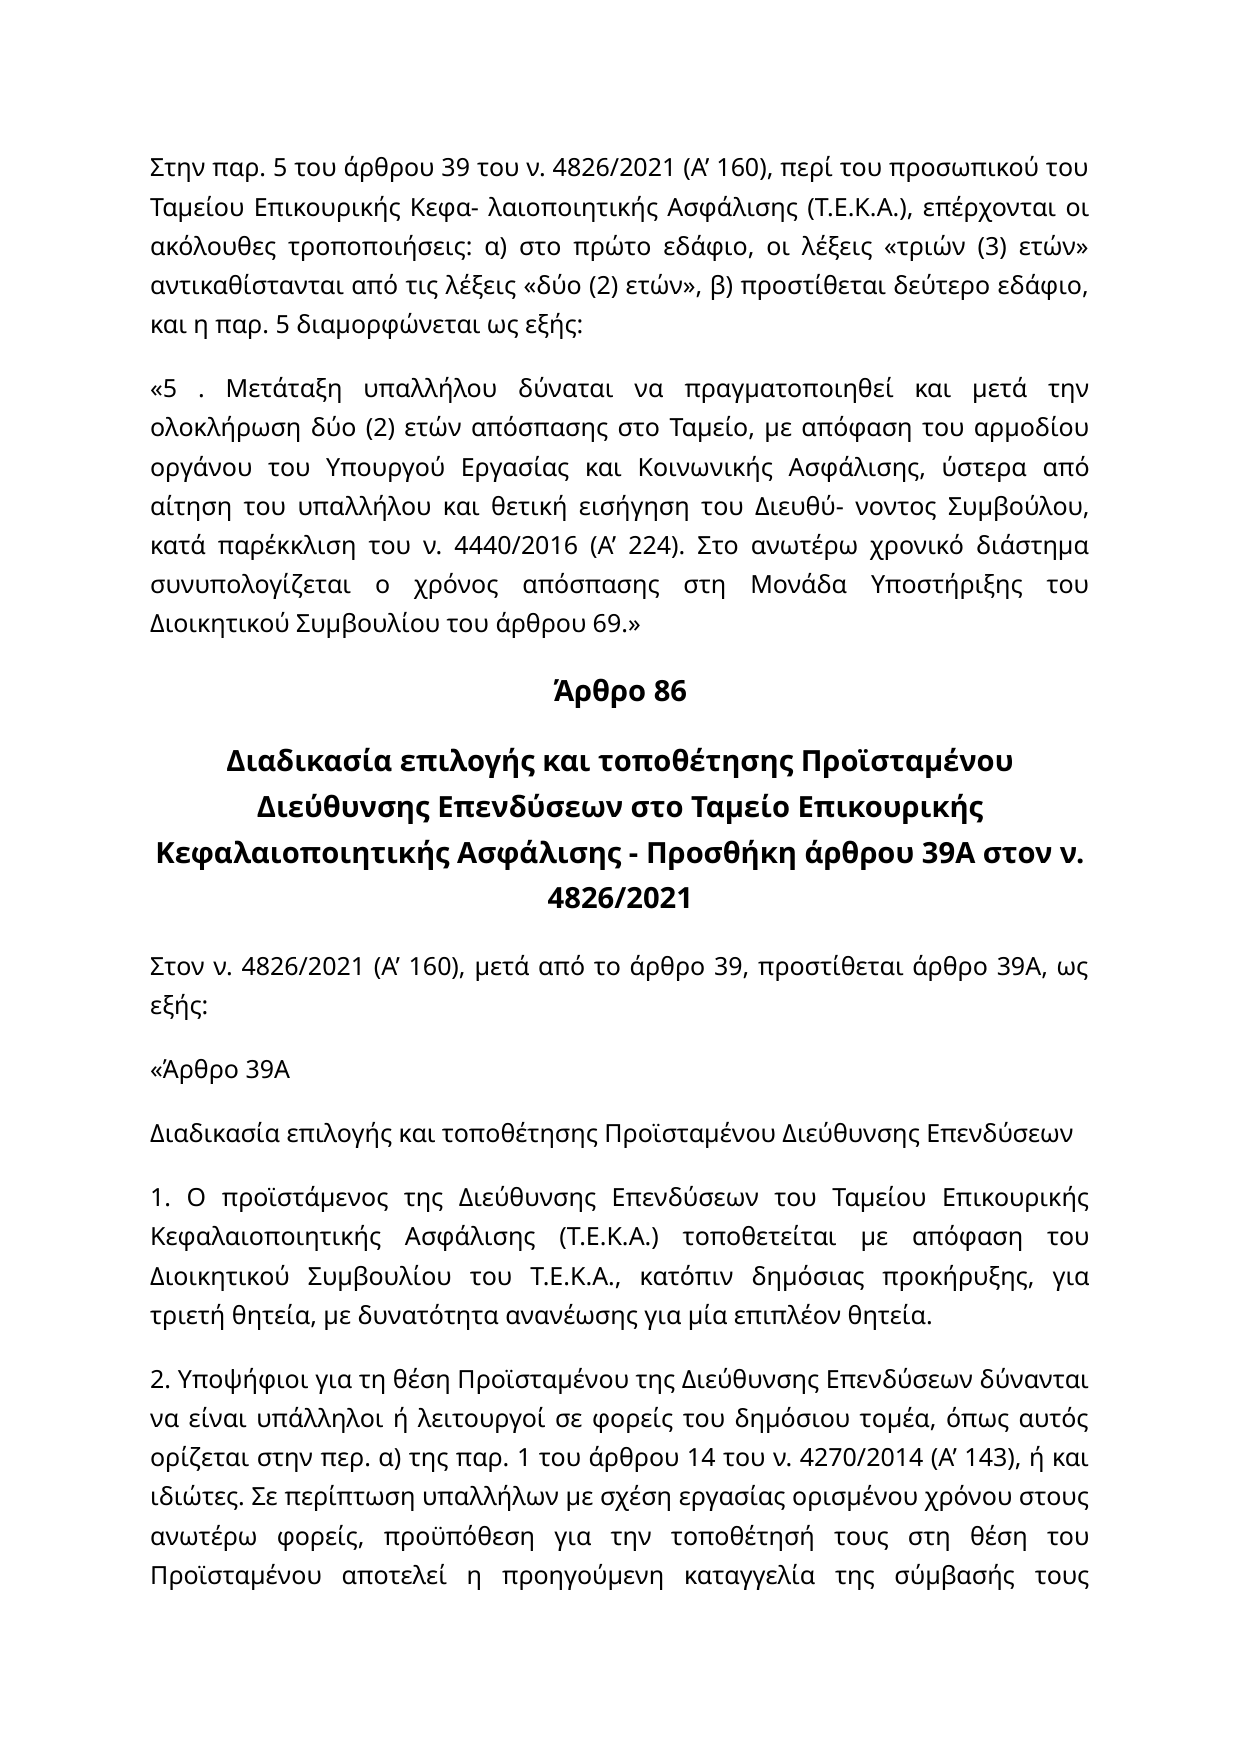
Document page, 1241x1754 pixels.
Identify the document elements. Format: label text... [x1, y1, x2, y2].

subtitle Διαδικασία επιλογής και τοποθέτησης Προϊσταμένου Διεύθυνσης Επενδύσεων στο Ταμείο Επικουρικής Κεφαλαιοποιητικής Ασφάλισης - Προσθήκη άρθρου 39Α στον ν. 4826/2021 [150, 741, 1090, 917]
text 1. Ο προϊστάμενος της Διεύθυνσης Επενδύσεων του Ταμείου Επικουρικής Κεφαλαιοποιητικής Ασφάλισης (Τ.Ε.Κ.Α.) τοποθετείται με απόφαση του Διοικητικού Συμβουλίου του Τ.Ε.Κ.Α., κατόπιν δημόσιας προκήρυξης, για τριετή θητεία, με δυνατότητα ανανέωσης για μία επιπλέον θητεία. [150, 1180, 1090, 1331]
text Διαδικασία επιλογής και τοποθέτησης Προϊσταμένου Διεύθυνσης Επενδύσεων [150, 1116, 1090, 1150]
text Στον ν. 4826/2021 (Α’ 160), μετά από το άρθρο 39, προστίθεται άρθρο 39Α, ως εξής: [150, 948, 1090, 1021]
text Στην παρ. 5 του άρθρου 39 του ν. 4826/2021 (Α’ 160), περί του προσωπικού του Ταμείου Επικουρικής Κεφα- λαιοποιητικής Ασφάλισης (Τ.Ε.Κ.Α.), επέρχονται οι ακόλουθες τροποποιήσεις: α) στο πρώτο εδάφιο, οι λέξεις «τριών (3) ετών» αντικαθίστανται από τις λέξεις «δύο (2) ετών», β) προστίθεται δεύτερο εδάφιο, και η παρ. 5 διαμορφώνεται ως εξής: [150, 150, 1090, 341]
subtitle Άρθρο 86 [150, 670, 1090, 710]
text 2. Υποψήφιοι για τη θέση Προϊσταμένου της Διεύθυνσης Επενδύσεων δύνανται να είναι υπάλληλοι ή λειτουργοί σε φορείς του δημόσιου τομέα, όπως αυτός ορίζεται στην περ. α) της παρ. 1 του άρθρου 14 του ν. 4270/2014 (Α’ 143), ή και ιδιώτες. Σε περίπτωση υπαλλήλων με σχέση εργασίας ορισμένου χρόνου στους ανωτέρω φορείς, προϋπόθεση για την τοποθέτησή τους στη θέση του Προϊσταμένου αποτελεί η προηγούμενη καταγγελία της σύμβασής τους [150, 1361, 1090, 1591]
text «5 . Μετάταξη υπαλλήλου δύναται να πραγματοποιηθεί και μετά την ολοκλήρωση δύο (2) ετών απόσπασης στο Ταμείο, με απόφαση του αρμοδίου οργάνου του Υπουργού Εργασίας και Κοινωνικής Ασφάλισης, ύστερα από αίτηση του υπαλλήλου και θετική εισήγηση του Διευθύ- νοντος Συμβούλου, κατά παρέκκλιση του ν. 4440/2016 (Α’ 224). Στο ανωτέρω χρονικό διάστημα συνυπολογίζεται ο χρόνος απόσπασης στη Μονάδα Υποστήριξης του Διοικητικού Συμβουλίου του άρθρου 69.» [150, 371, 1090, 640]
text «Άρθρο 39Α [150, 1051, 1090, 1086]
